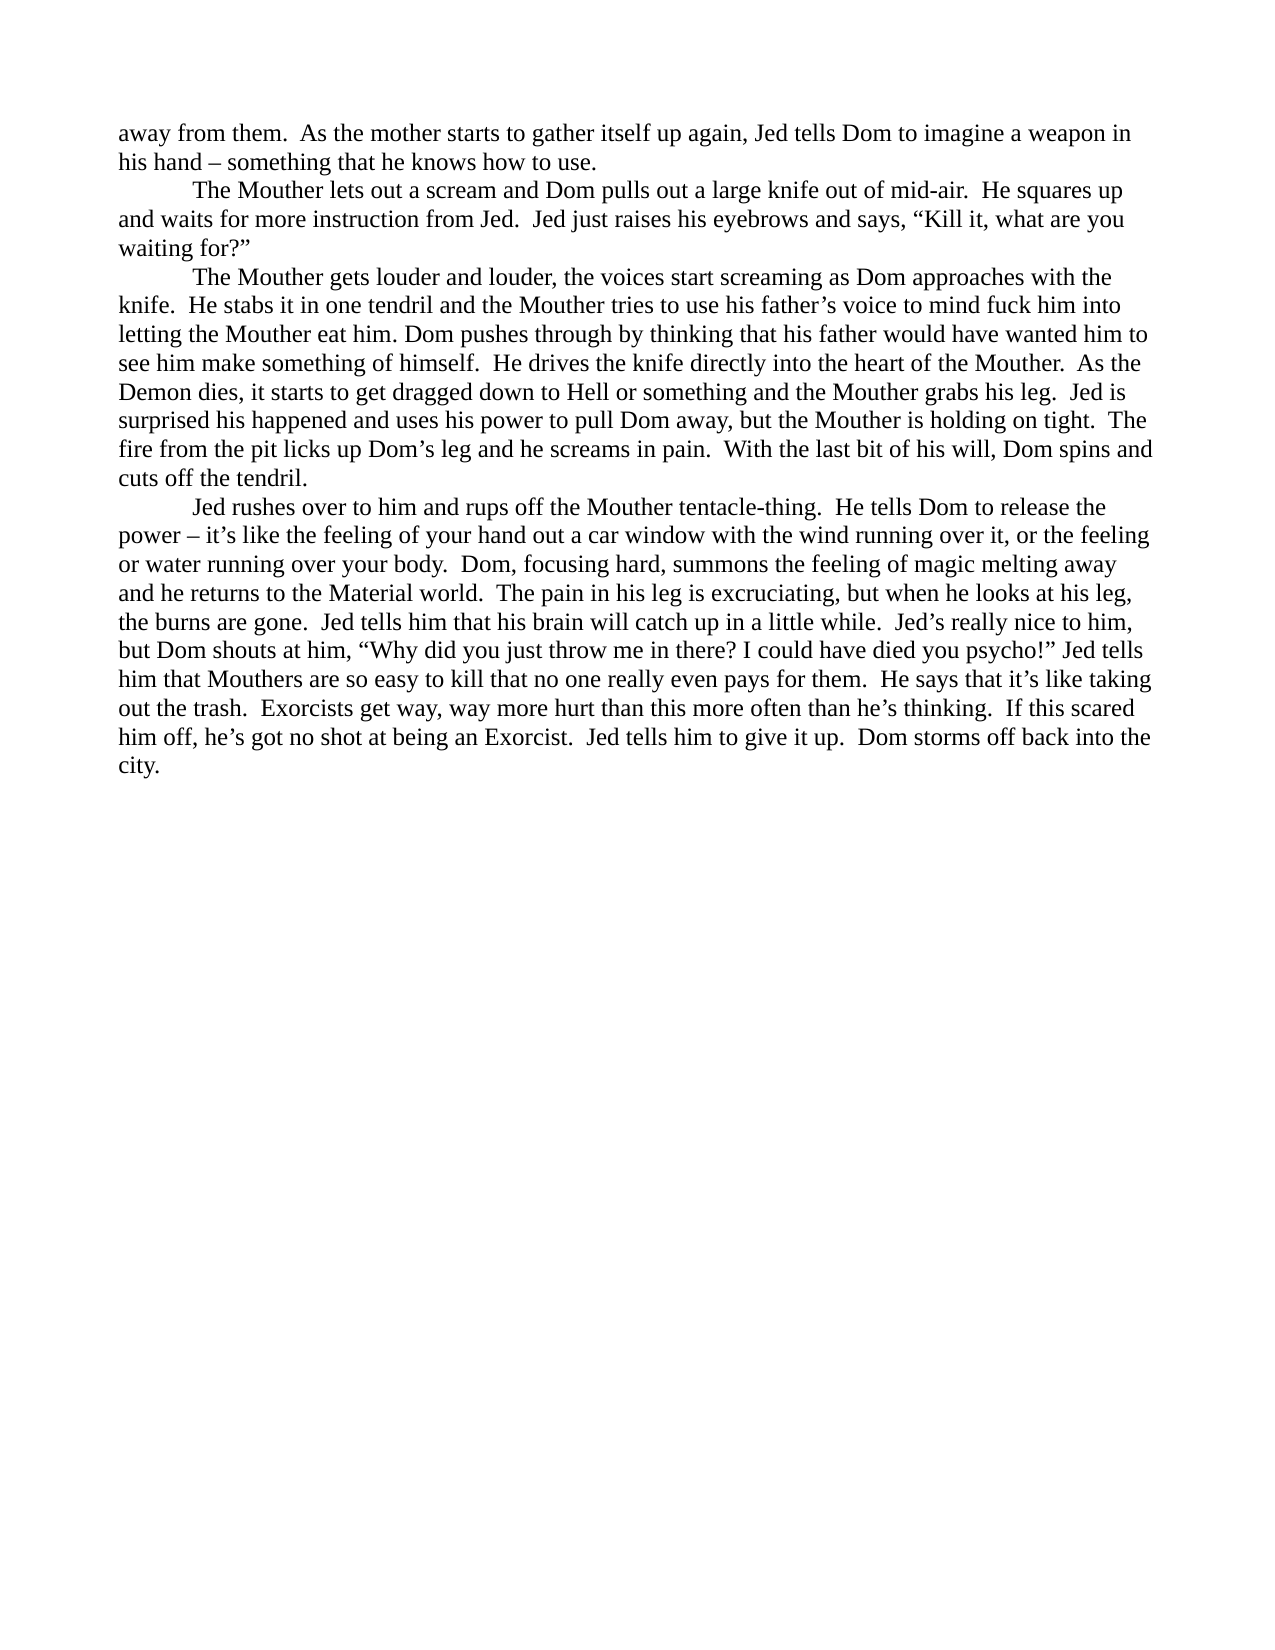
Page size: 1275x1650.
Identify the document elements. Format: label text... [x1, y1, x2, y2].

text Jed rushes over to him and rups off the Mouther tentacle-thing. He tells Dom to release the power – it’s like the feeling of your hand out a car window with the wind running over it, or the feeling or water running over your body. Dom, focusing hard, summons the feeling of magic melting away and he returns to the Material world. The pain in his leg is excruciating, but when he looks at his leg, the burns are gone. Jed tells him that his brain will catch up in a little while. Jed’s really nice to him, but Dom shouts at him, “Why did you just throw me in there? I could have died you psycho!” Jed tells him that Mouthers are so easy to kill that no one really even pays for them. He says that it’s like taking out the trash. Exorcists get way, way more hurt than this more often than he’s thinking. If this scared him off, he’s got no shot at being an Exorcist. Jed tells him to give it up. Dom storms off back into the city. [118, 492, 1157, 779]
text The Mouther gets louder and louder, the voices start screaming as Dom approaches with the knife. He stabs it in one tendril and the Mouther tries to use his father’s voice to mind fuck him into letting the Mouther eat him. Dom pushes through by thinking that his father would have wanted him to see him make something of himself. He drives the knife directly into the heart of the Mouther. As the Demon dies, it starts to get dragged down to Hell or something and the Mouther grabs his leg. Jed is surprised his happened and uses his power to pull Dom away, but the Mouther is holding on tight. The fire from the pit licks up Dom’s leg and he screams in pain. With the last bit of his will, Dom spins and cuts off the tendril. [118, 262, 1157, 492]
text The Mouther lets out a scream and Dom pulls out a large knife out of mid-air. He squares up and waits for more instruction from Jed. Jed just raises his eyebrows and says, “Kill it, what are you waiting for?” [118, 176, 1157, 262]
text away from them. As the mother starts to gather itself up again, Jed tells Dom to imagine a weapon in his hand – something that he knows how to use. [118, 118, 1157, 176]
